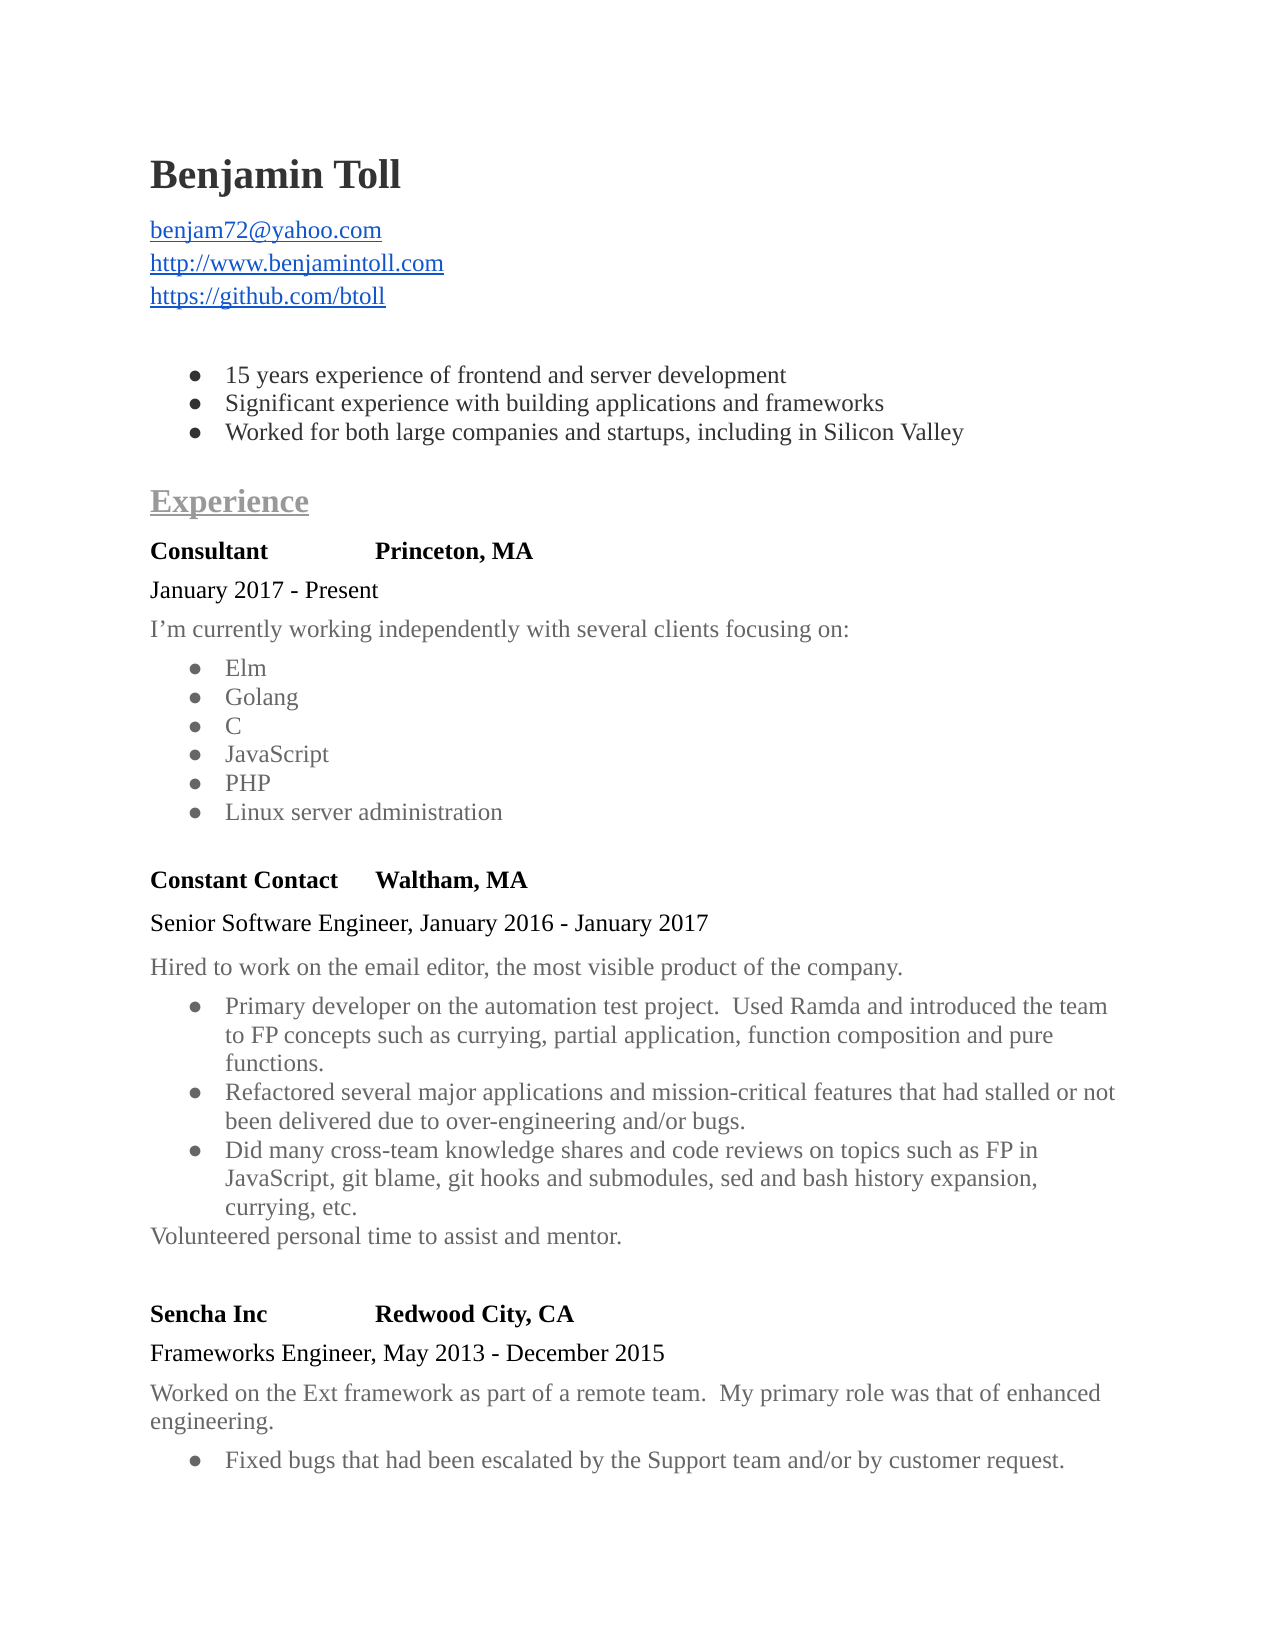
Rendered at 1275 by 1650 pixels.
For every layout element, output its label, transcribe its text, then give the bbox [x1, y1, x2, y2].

list Linux server administration [187, 797, 1125, 826]
list 15 years experience of frontend and server development [187, 360, 1125, 388]
text Volunteered personal time to assist and mentor. [150, 1221, 1125, 1250]
text Frameworks Engineer, May 2013 - December 2015 [150, 1338, 1125, 1367]
text Senior Software Engineer, January 2016 - January 2017 [150, 908, 1125, 937]
text Hired to work on the email editor, the most visible product of the company. [150, 952, 1125, 981]
text I’m currently working independently with several clients focusing on: [150, 614, 1125, 643]
list Did many cross-team knowledge shares and code reviews on topics such as FP in JavaScript, git blame, git hooks and submodules, sed and bash history expansion, currying, etc. [187, 1135, 1125, 1221]
list C [187, 711, 1125, 739]
text Sencha Inc Redwood City, CA [150, 1299, 1125, 1328]
list Fixed bugs that had been escalated by the Support team and/or by customer request. [187, 1446, 1125, 1474]
text benjam72@yahoo.com [150, 216, 1125, 244]
text Worked on the Ext framework as part of a remote team. My primary role was that of enhanced engineering. [150, 1378, 1125, 1435]
text Benjamin Toll [150, 150, 1125, 198]
list Golang [187, 682, 1125, 711]
list Refactored several major applications and mission-critical features that had stalled or not been delivered due to over-engineering and/or bugs. [187, 1077, 1125, 1135]
text January 2017 - Present [150, 575, 1125, 604]
list Primary developer on the automation test project. Used Ramda and introduced the team to FP concepts such as currying, partial application, function composition and pure functions. [187, 991, 1125, 1077]
text https://github.com/btoll [150, 281, 1125, 310]
text http://www.benjamintoll.com [150, 248, 1125, 277]
text Consultant Princeton, MA [150, 536, 1125, 564]
list PHP [187, 768, 1125, 797]
text Experience [150, 481, 1125, 519]
list Significant experience with building applications and frameworks [187, 388, 1125, 417]
list Elm [187, 653, 1125, 682]
text Constant Contact Waltham, MA [150, 865, 1125, 894]
list JavaScript [187, 739, 1125, 768]
list Worked for both large companies and startups, including in Silicon Valley [187, 417, 1125, 446]
